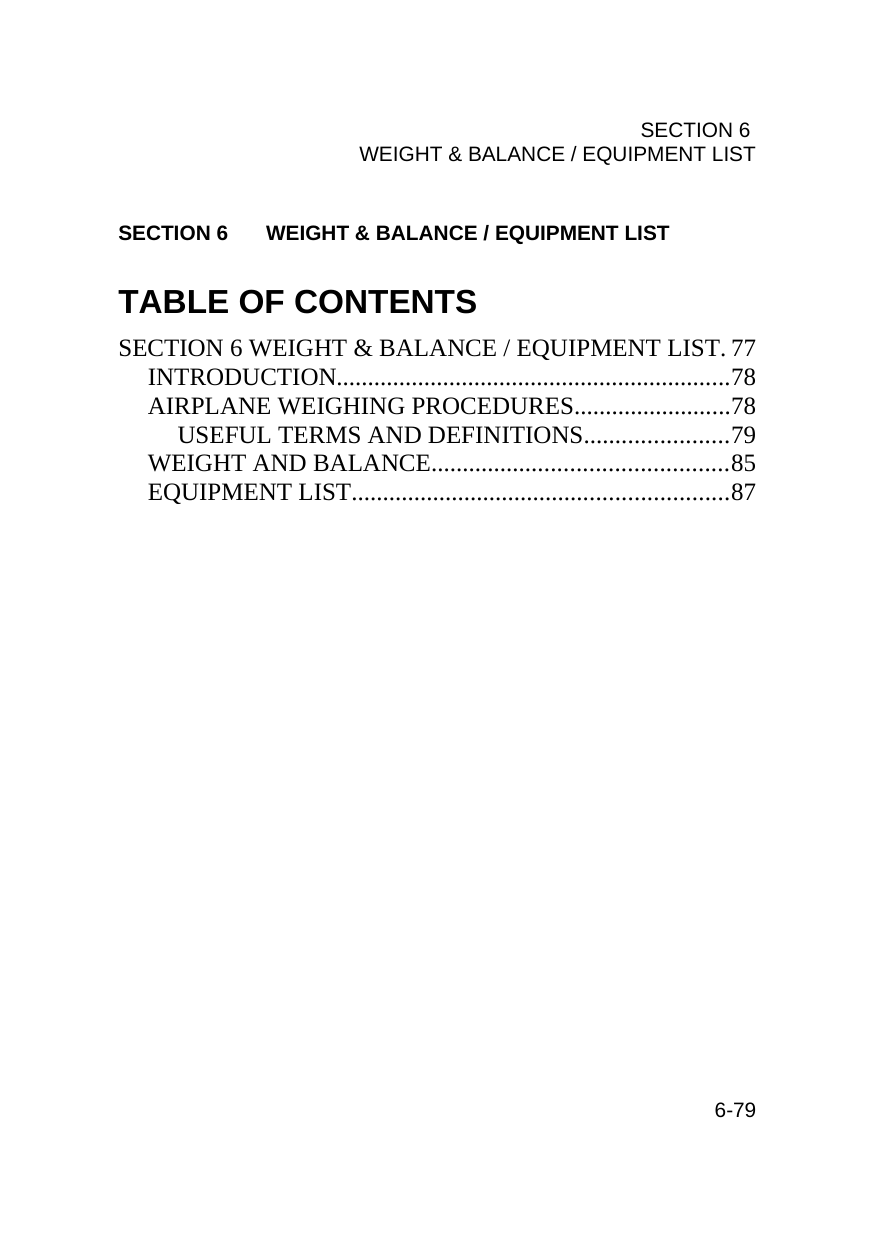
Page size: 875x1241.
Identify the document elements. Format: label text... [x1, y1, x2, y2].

text SECTION 6 WEIGHT & BALANCE / EQUIPMENT LIST 77 [118, 333, 756, 362]
text INTRODUCTION 78 [148, 362, 756, 391]
text AIRPLANE WEIGHING PROCEDURES 78 [148, 391, 756, 420]
subtitle TABLE OF CONTENTS [118, 282, 756, 321]
subtitle WEIGHT & BALANCE / EQUIPMENT LIST [118, 221, 756, 245]
text USEFUL TERMS AND DEFINITIONS 79 [177, 420, 756, 448]
text EQUIPMENT LIST 87 [148, 477, 756, 506]
text WEIGHT AND BALANCE 85 [148, 448, 756, 477]
